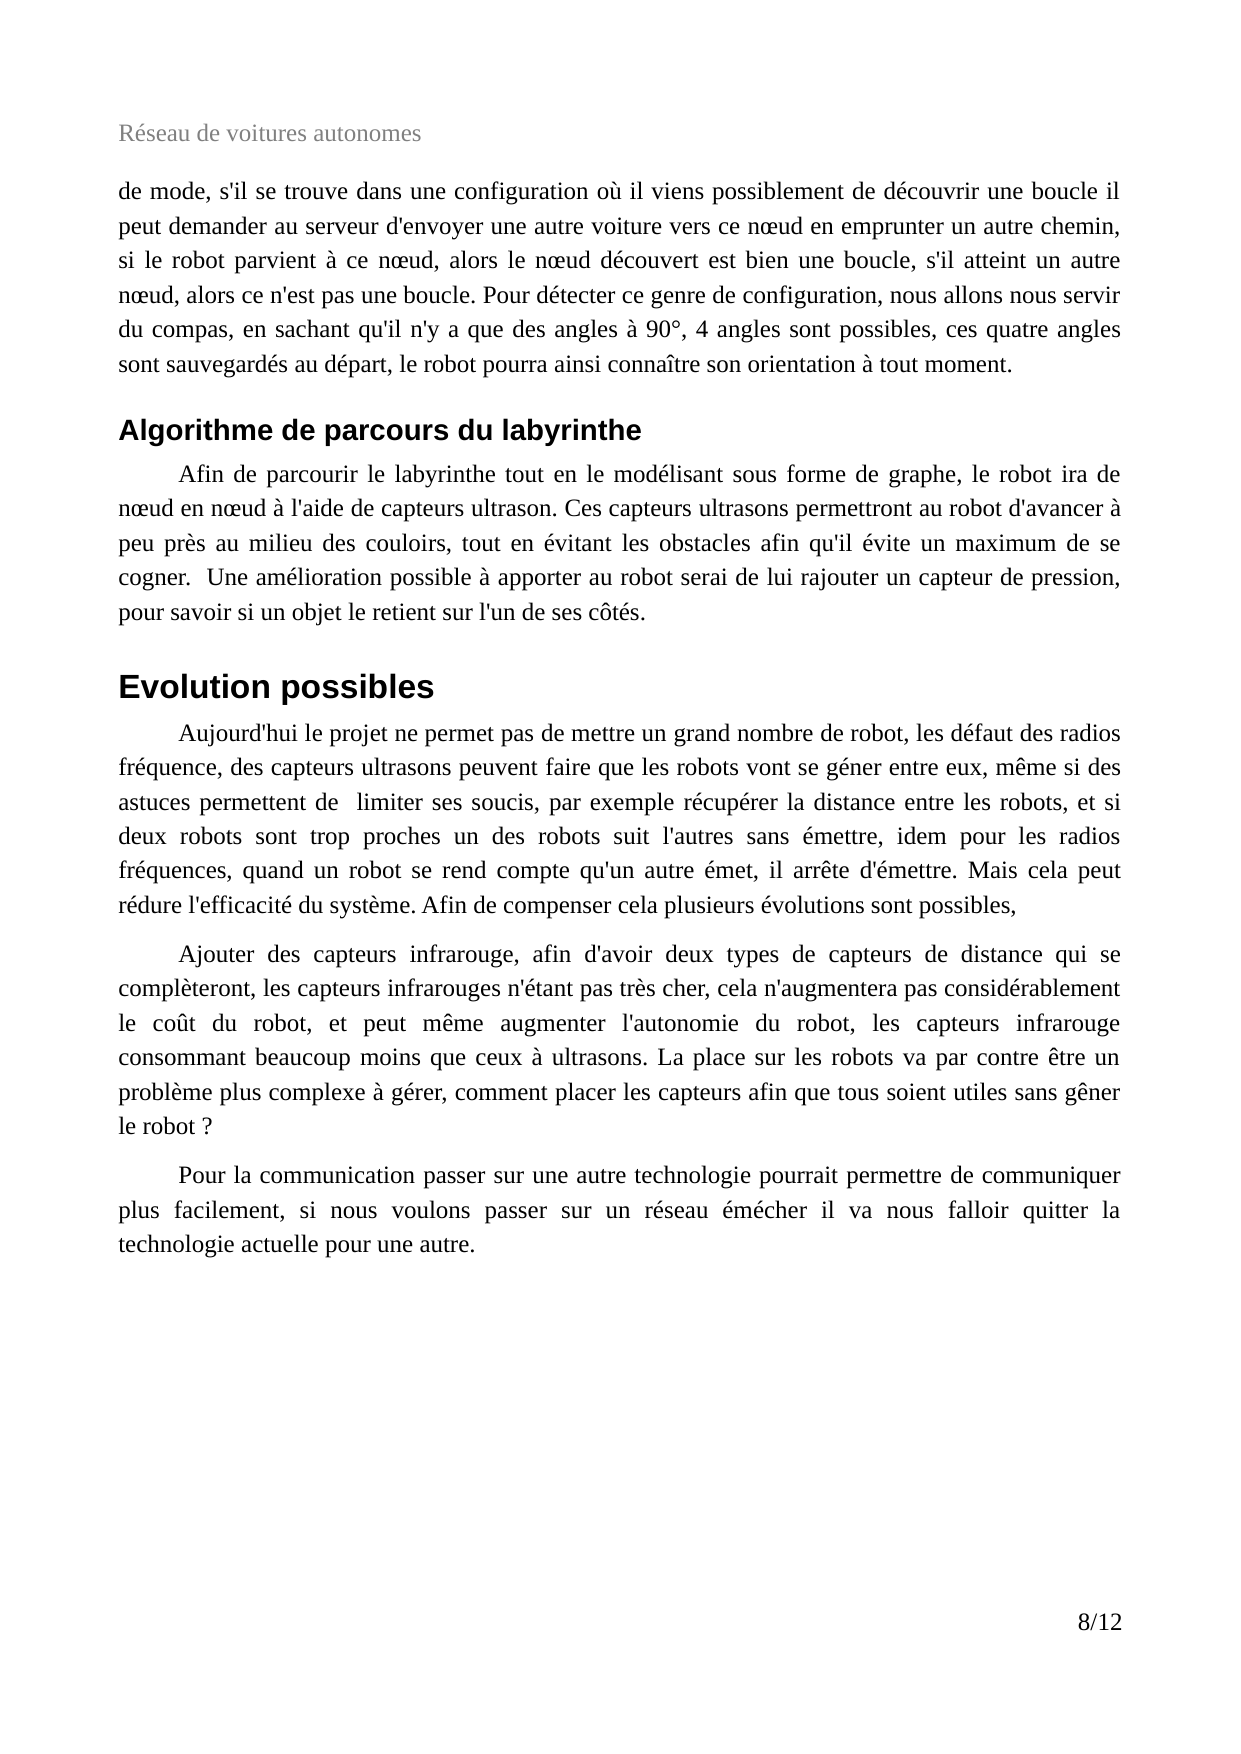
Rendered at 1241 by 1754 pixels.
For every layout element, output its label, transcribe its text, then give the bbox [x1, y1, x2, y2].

text Aujourd'hui le projet ne permet pas de mettre un grand nombre de robot, les défaut des radios fréquence, des capteurs ultrasons peuvent faire que les robots vont se géner entre eux, même si des astuces permettent de limiter ses soucis, par exemple récupérer la distance entre les robots, et si deux robots sont trop proches un des robots suit l'autres sans émettre, idem pour les radios fréquences, quand un robot se rend compte qu'un autre émet, il arrête d'émettre. Mais cela peut rédure l'efficacité du système. Afin de compenser cela plusieurs évolutions sont possibles, [118, 718, 1122, 919]
subtitle Algorithme de parcours du labyrinthe [118, 412, 1122, 446]
text de mode, s'il se trouve dans une configuration où il viens possiblement de découvrir une boucle il peut demander au serveur d'envoyer une autre voiture vers ce nœud en emprunter un autre chemin, si le robot parvient à ce nœud, alors le nœud découvert est bien une boucle, s'il atteint un autre nœud, alors ce n'est pas une boucle. Pour détecter ce genre de configuration, nous allons nous servir du compas, en sachant qu'il n'y a que des angles à 90°, 4 angles sont possibles, ces quatre angles sont sauvegardés au départ, le robot pourra ainsi connaître son orientation à tout moment. [118, 176, 1122, 377]
subtitle Evolution possibles [118, 666, 1122, 705]
text Pour la communication passer sur une autre technologie pourrait permettre de communiquer plus facilement, si nous voulons passer sur un réseau émécher il va nous falloir quitter la technologie actuelle pour une autre. [118, 1161, 1122, 1258]
text Afin de parcourir le labyrinthe tout en le modélisant sous forme de graphe, le robot ira de nœud en nœud à l'aide de capteurs ultrason. Ces capteurs ultrasons permettront au robot d'avancer à peu près au milieu des couloirs, tout en évitant les obstacles afin qu'il évite un maximum de se cogner. Une amélioration possible à apporter au robot serai de lui rajouter un capteur de pression, pour savoir si un objet le retient sur l'un de ses côtés. [118, 459, 1122, 625]
text Ajouter des capteurs infrarouge, afin d'avoir deux types de capteurs de distance qui se complèteront, les capteurs infrarouges n'étant pas très cher, cela n'augmentera pas considérablement le coût du robot, et peut même augmenter l'autonomie du robot, les capteurs infrarouge consommant beaucoup moins que ceux à ultrasons. La place sur les robots va par contre être un problème plus complexe à gérer, comment placer les capteurs afin que tous soient utiles sans gêner le robot ? [118, 939, 1122, 1140]
